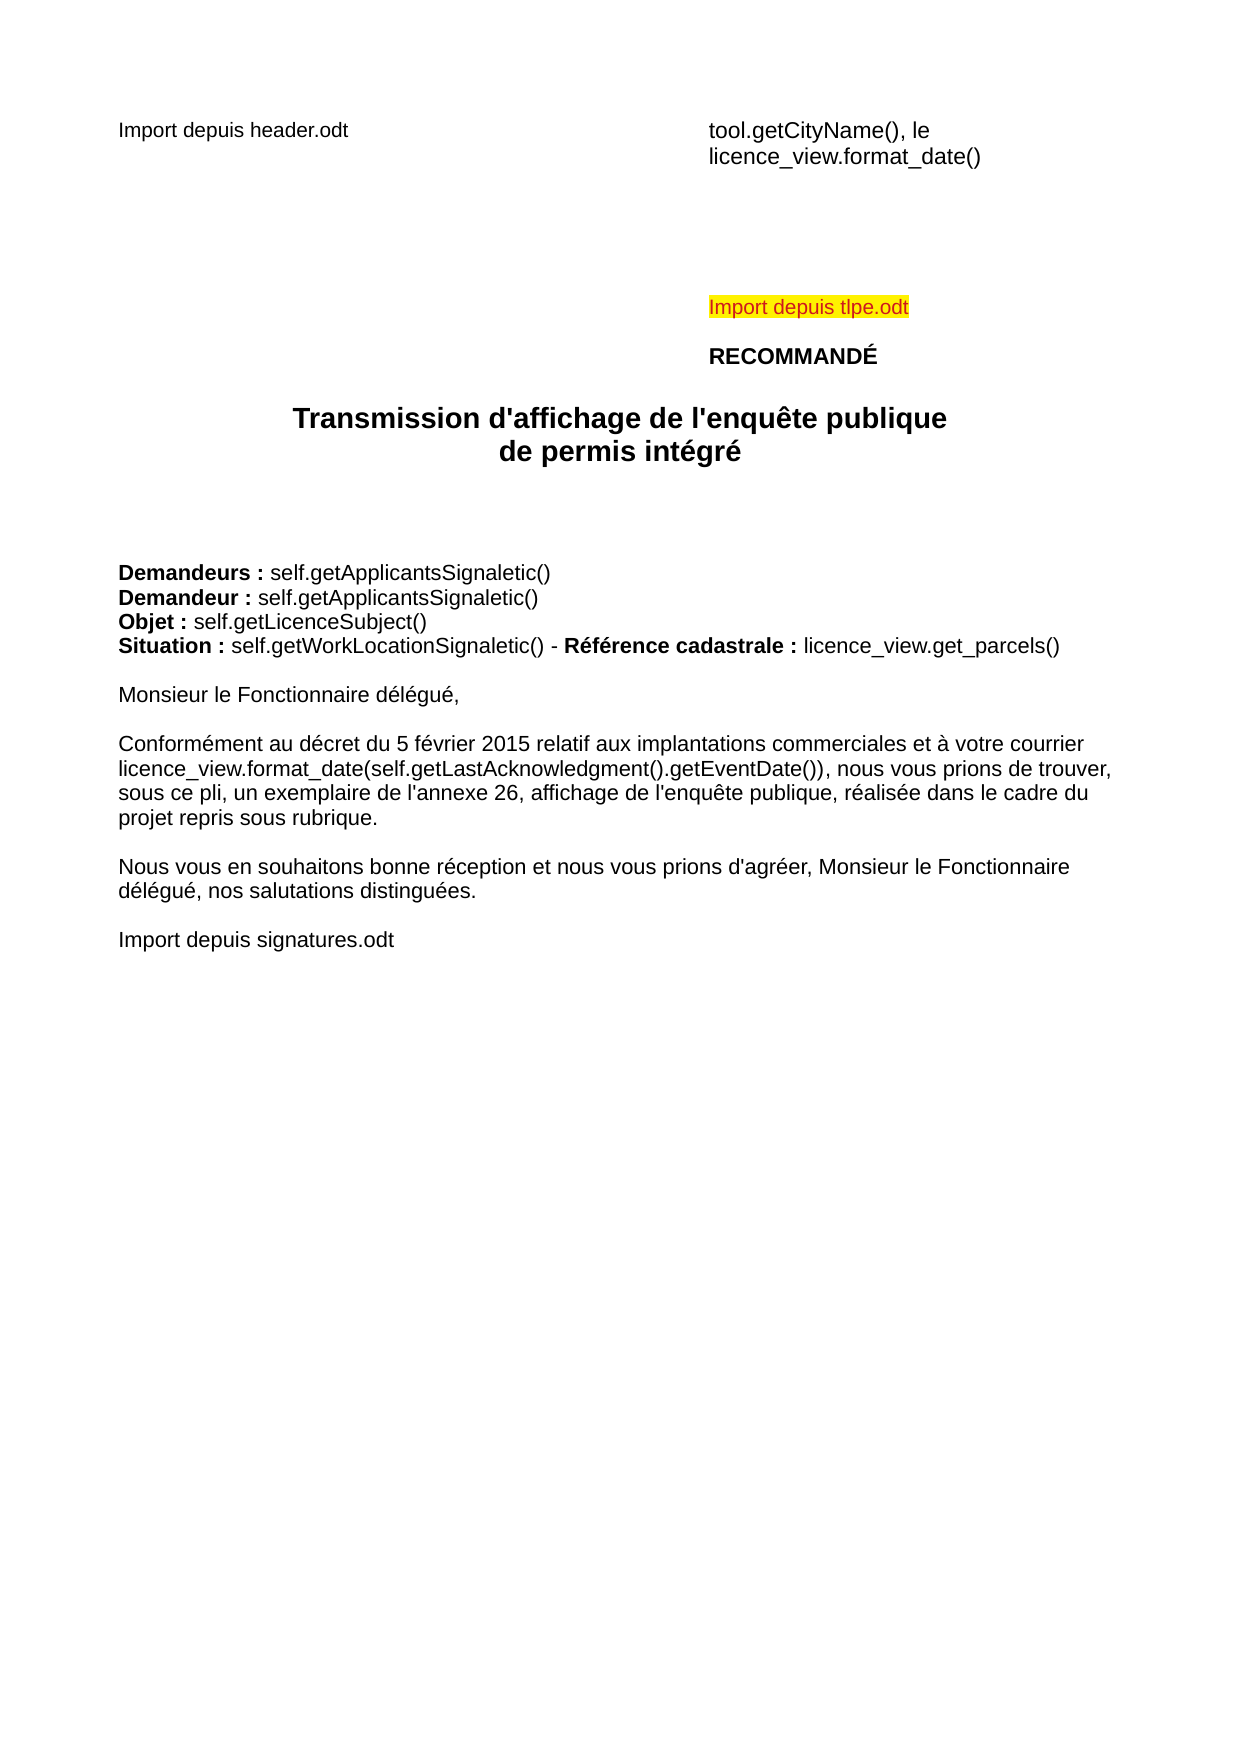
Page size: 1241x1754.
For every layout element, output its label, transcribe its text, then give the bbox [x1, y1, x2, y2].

table_header Import depuis header.odt [118, 118, 708, 370]
text Situation : self.getWorkLocationSignaletic() - Référence cadastrale : licence_view.get_parcels() [118, 634, 1122, 658]
title Transmission d'affichage de l'enquête publique [118, 402, 1122, 435]
text Demandeurs : self.getApplicantsSignaletic() [118, 561, 1122, 585]
text Import depuis signatures.odt [118, 928, 1122, 952]
text Nous vous en souhaitons bonne réception et nous vous prions d'agréer, Monsieur le Fonctionnaire délégué, nos salutations distinguées. [118, 854, 1122, 903]
title de permis intégré [118, 435, 1122, 467]
text Conformément au décret du 5 février 2015 relatif aux implantations commerciales et à votre courrier licence_view.format_date(self.getLastAcknowledgment().getEventDate()), nous vous prions de trouver, sous ce pli, un exemplaire de l'annexe 26, affichage de l'enquête publique, réalisée dans le cadre du projet repris sous rubrique. [118, 732, 1122, 830]
text Monsieur le Fonctionnaire délégué, [118, 683, 1122, 707]
table_header tool.getCityName(), le licence_view.format_date() Import depuis tlpe.odt RECOMMANDÉ [709, 118, 1123, 370]
text Demandeur : self.getApplicantsSignaletic() [118, 585, 1122, 609]
text Objet : self.getLicenceSubject() [118, 609, 1122, 634]
